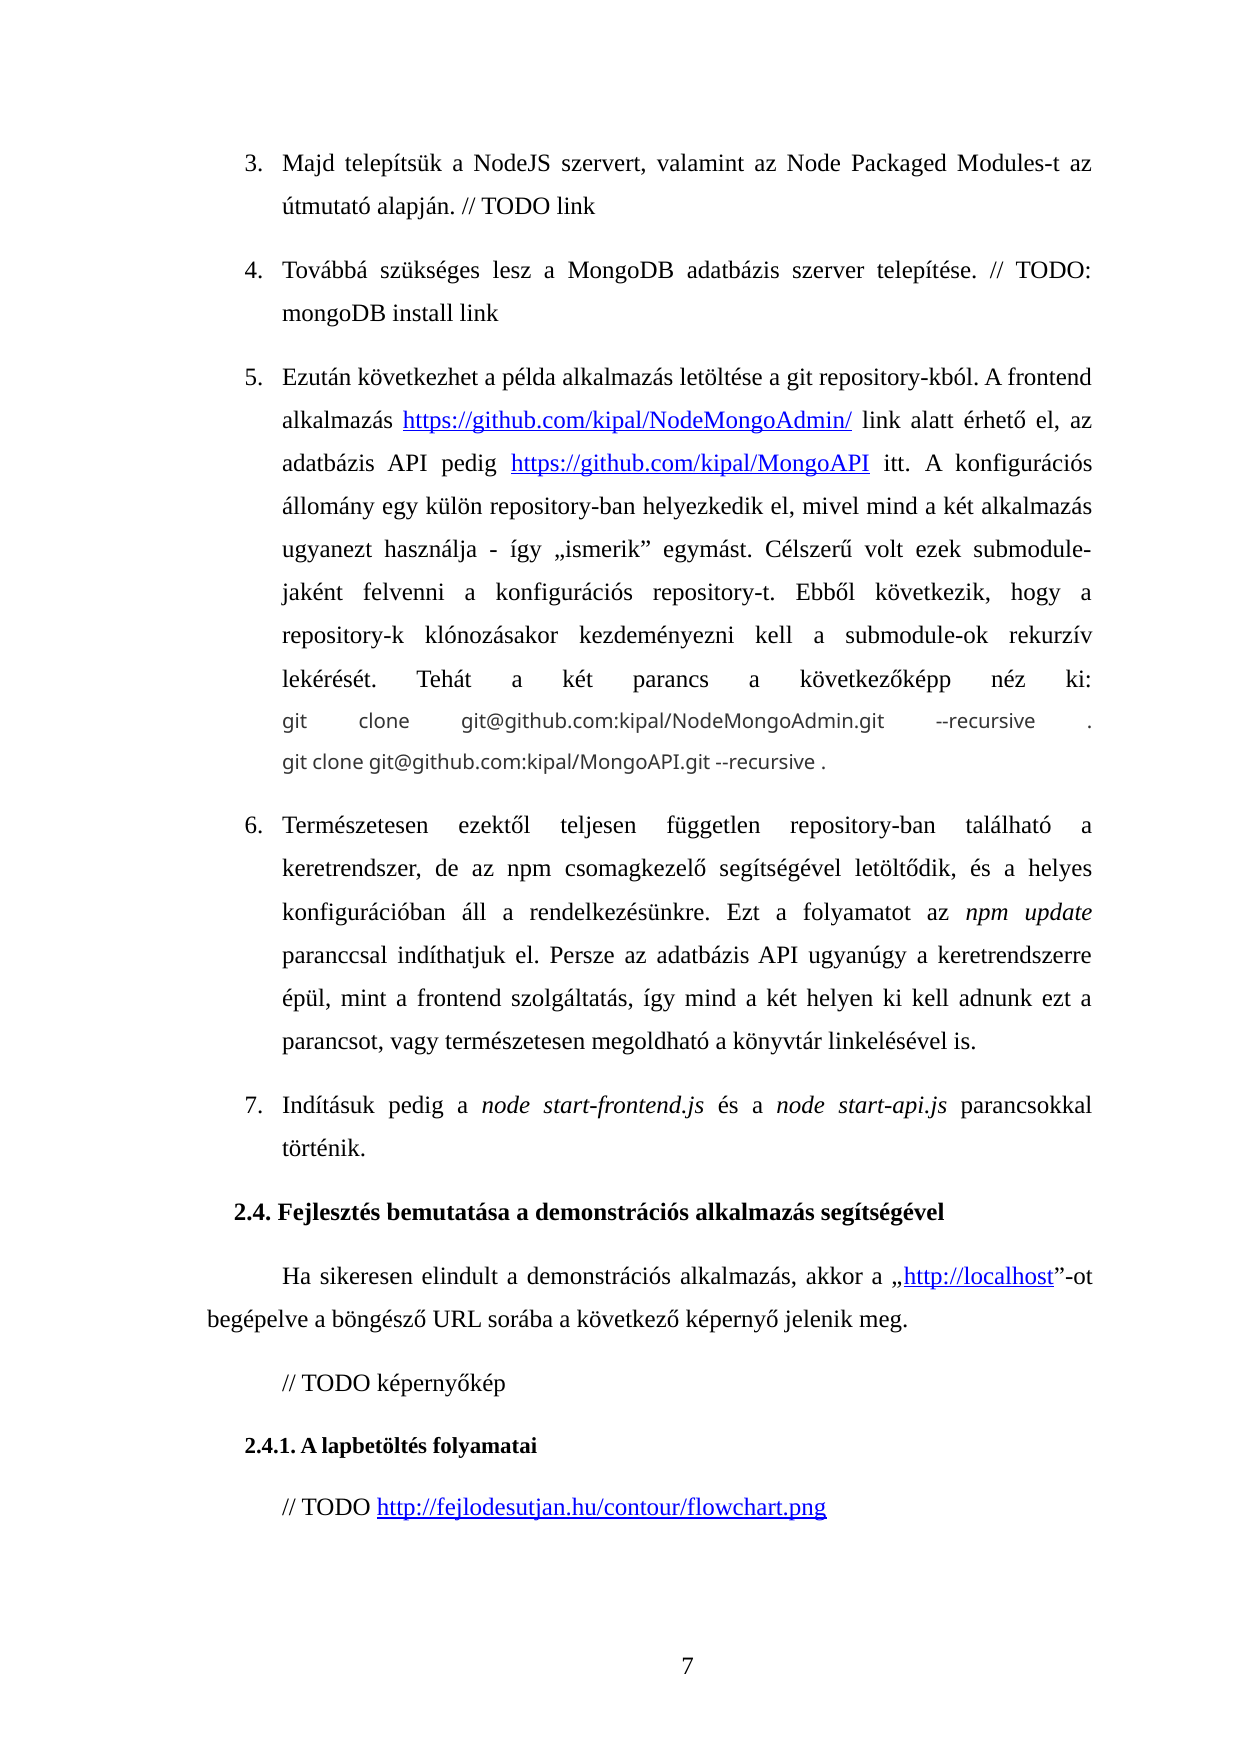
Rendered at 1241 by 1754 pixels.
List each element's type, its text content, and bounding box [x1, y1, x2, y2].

text // TODO képernyőkép [207, 1368, 1092, 1397]
text Ha sikeresen elindult a demonstrációs alkalmazás, akkor a „http://localhost”-ot begépelve a böngésző URL sorába a következő képernyő jelenik meg. [207, 1261, 1092, 1333]
list Indításuk pedig a node start-frontend.js és a node start-api.js parancsokkal történik. [244, 1090, 1092, 1162]
subtitle 2.4.1. A lapbetöltés folyamatai [244, 1432, 1092, 1458]
subtitle 2.4. Fejlesztés bemutatása a demonstrációs alkalmazás segítségével [207, 1197, 1092, 1226]
list Majd telepítsük a NodeJS szervert, valamint az Node Packaged Modules-t az útmutató alapján. // TODO link [244, 148, 1092, 219]
list Továbbá szükséges lesz a MongoDB adatbázis szerver telepítése. // TODO: mongoDB install link [244, 255, 1092, 327]
list Természetesen ezektől teljesen független repository-ban található a keretrendszer, de az npm csomagkezelő segítségével letöltődik, és a helyes konfigurációban áll a rendelkezésünkre. Ezt a folyamatot az npm update paranccsal indíthatjuk el. Persze az adatbázis API ugyanúgy a keretrendszerre épül, mint a frontend szolgáltatás, így mind a két helyen ki kell adnunk ezt a parancsot, vagy természetesen megoldható a könyvtár linkelésével is. [244, 810, 1092, 1055]
text // TODO http://fejlodesutjan.hu/contour/flowchart.png [207, 1492, 1092, 1521]
list Ezután következhet a példa alkalmazás letöltése a git repository-kból. A frontend alkalmazás https://github.com/kipal/NodeMongoAdmin/ link alatt érhető el, az adatbázis API pedig https://github.com/kipal/MongoAPI itt. A konfigurációs állomány egy külön repository-ban helyezkedik el, mivel mind a két alkalmazás ugyanezt használja - így „ismerik” egymást. Célszerű volt ezek submodule-jaként felvenni a konfigurációs repository-t. Ebből következik, hogy a repository-k klónozásakor kezdeményezni kell a submodule-ok rekurzív lekérését. Tehát a két parancs a következőképp néz ki: git clone git@github.com:kipal/NodeMongoAdmin.git --recursive . git clone git@github.com:kipal/MongoAPI.git --recursive . [244, 362, 1092, 776]
